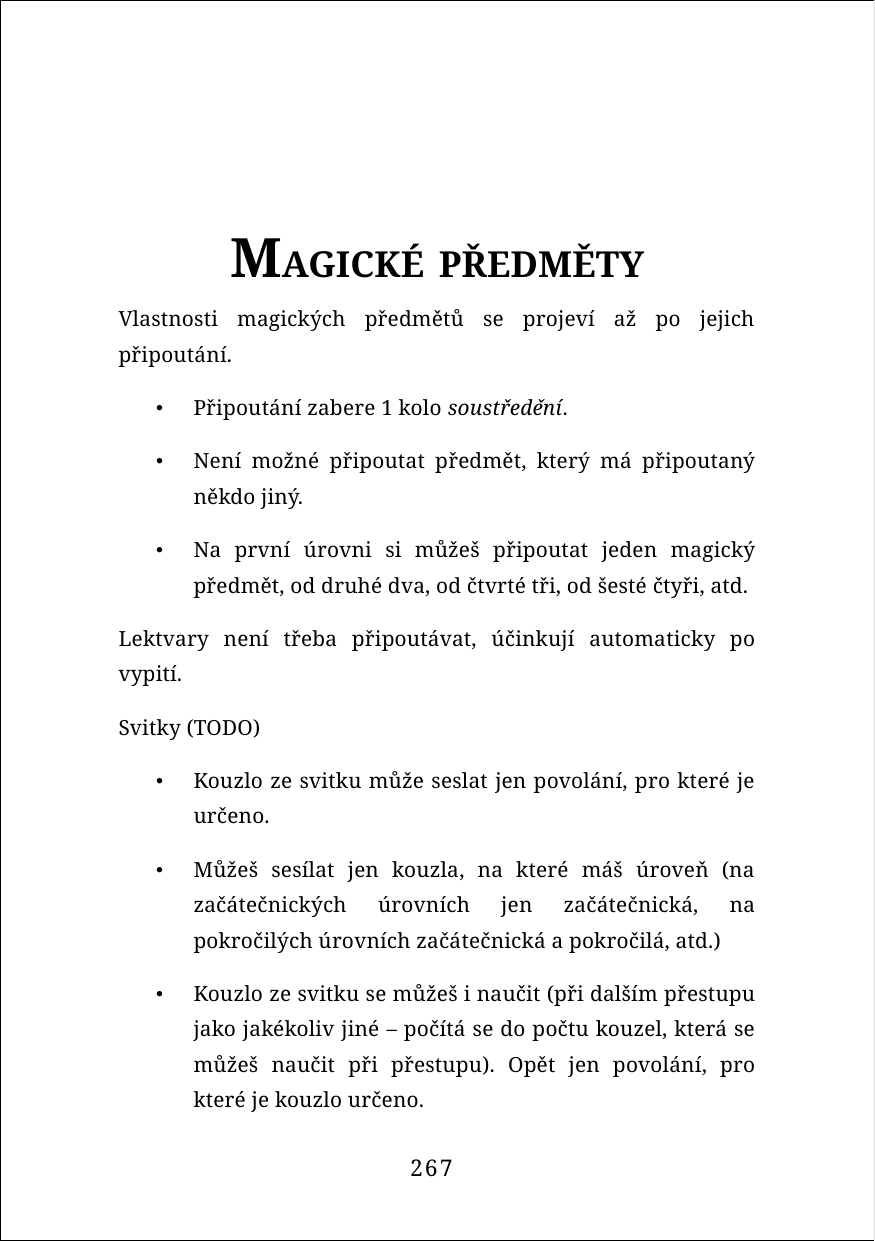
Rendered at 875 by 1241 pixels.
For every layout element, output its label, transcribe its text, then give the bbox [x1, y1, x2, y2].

list Není možné připoutat předmět, který má připoutaný někdo jiný. [156, 447, 756, 511]
subtitle Magické předměty [118, 219, 756, 293]
text Vlastnosti magických předmětů se projeví až po jejich připoutání. [118, 304, 756, 368]
list Kouzlo ze svitku může seslat jen povolání, pro které je určeno. [156, 766, 756, 830]
list Připoutání zabere 1 kolo soustředění. [156, 393, 756, 422]
list Na první úrovni si můžeš připoutat jeden magický předmět, od druhé dva, od čtvrté tři, od šesté čtyři, atd. [156, 535, 756, 599]
list Kouzlo ze svitku se můžeš i naučit (při dalším přestupu jako jakékoliv jiné – počítá se do počtu kouzel, která se můžeš naučit při přestupu). Opět jen povolání, pro které je kouzlo určeno. [156, 979, 756, 1114]
list Můžeš sesílat jen kouzla, na které máš úroveň (na začátečnických úrovních jen začátečnická, na pokročilých úrovních začátečnická a pokročilá, atd.) [156, 855, 756, 954]
text Lektvary není třeba připoutávat, účinkují automaticky po vypití. [118, 624, 756, 688]
text Svitky (TODO) [118, 713, 756, 741]
